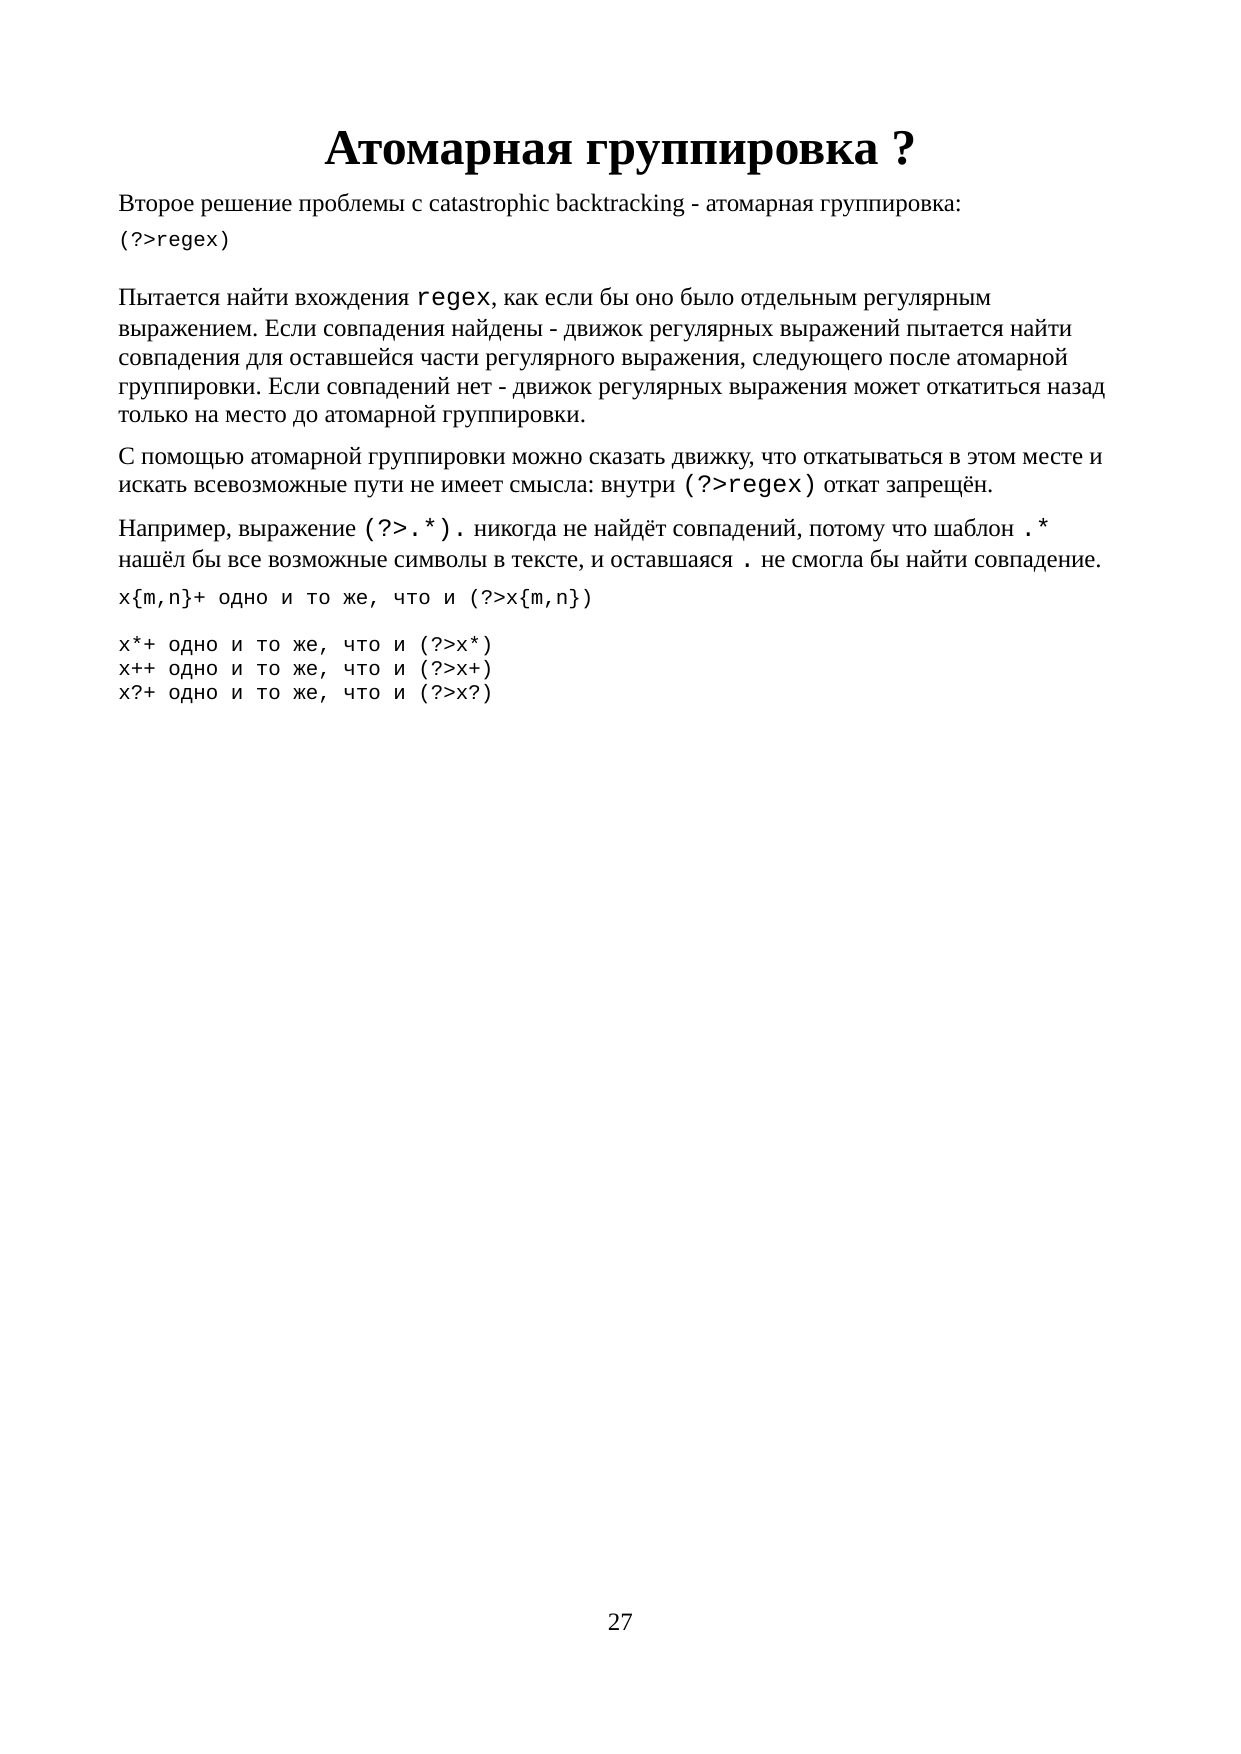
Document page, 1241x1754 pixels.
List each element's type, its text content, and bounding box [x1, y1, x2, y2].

text x{m,n}+ одно и то же, что и (?>x{m,n}) [118, 587, 1122, 611]
text Например, выражение (?>.*). никогда не найдёт совпадений, потому что шаблон .* нашёл бы все возможные символы в тексте, и оставшаяся . не смогла бы найти совпадение. [118, 513, 1122, 574]
text Пытается найти вхождения regex, как если бы оно было отдельным регулярным выражением. Если совпадения найдены - движок регулярных выражений пытается найти совпадения для оставшейся части регулярного выражения, следующего после атомарной группировки. Если совпадений нет - движок регулярных выражения может откатиться назад только на место до атомарной группировки. [118, 282, 1122, 428]
text x++ одно и то же, что и (?>x+) [118, 658, 1122, 682]
text x?+ одно и то же, что и (?>x?) [118, 682, 1122, 705]
text С помощью атомарной группировки можно сказать движку, что откатываться в этом месте и искать всевозможные пути не имеет смысла: внутри (?>regex) откат запрещён. [118, 441, 1122, 500]
subtitle Атомарная группировка ? [118, 118, 1122, 176]
text (?>regex) [118, 229, 1122, 253]
text x*+ одно и то же, что и (?>x*) [118, 634, 1122, 658]
text Второе решение проблемы с catastrophic backtracking - атомарная группировка: [118, 188, 1122, 217]
